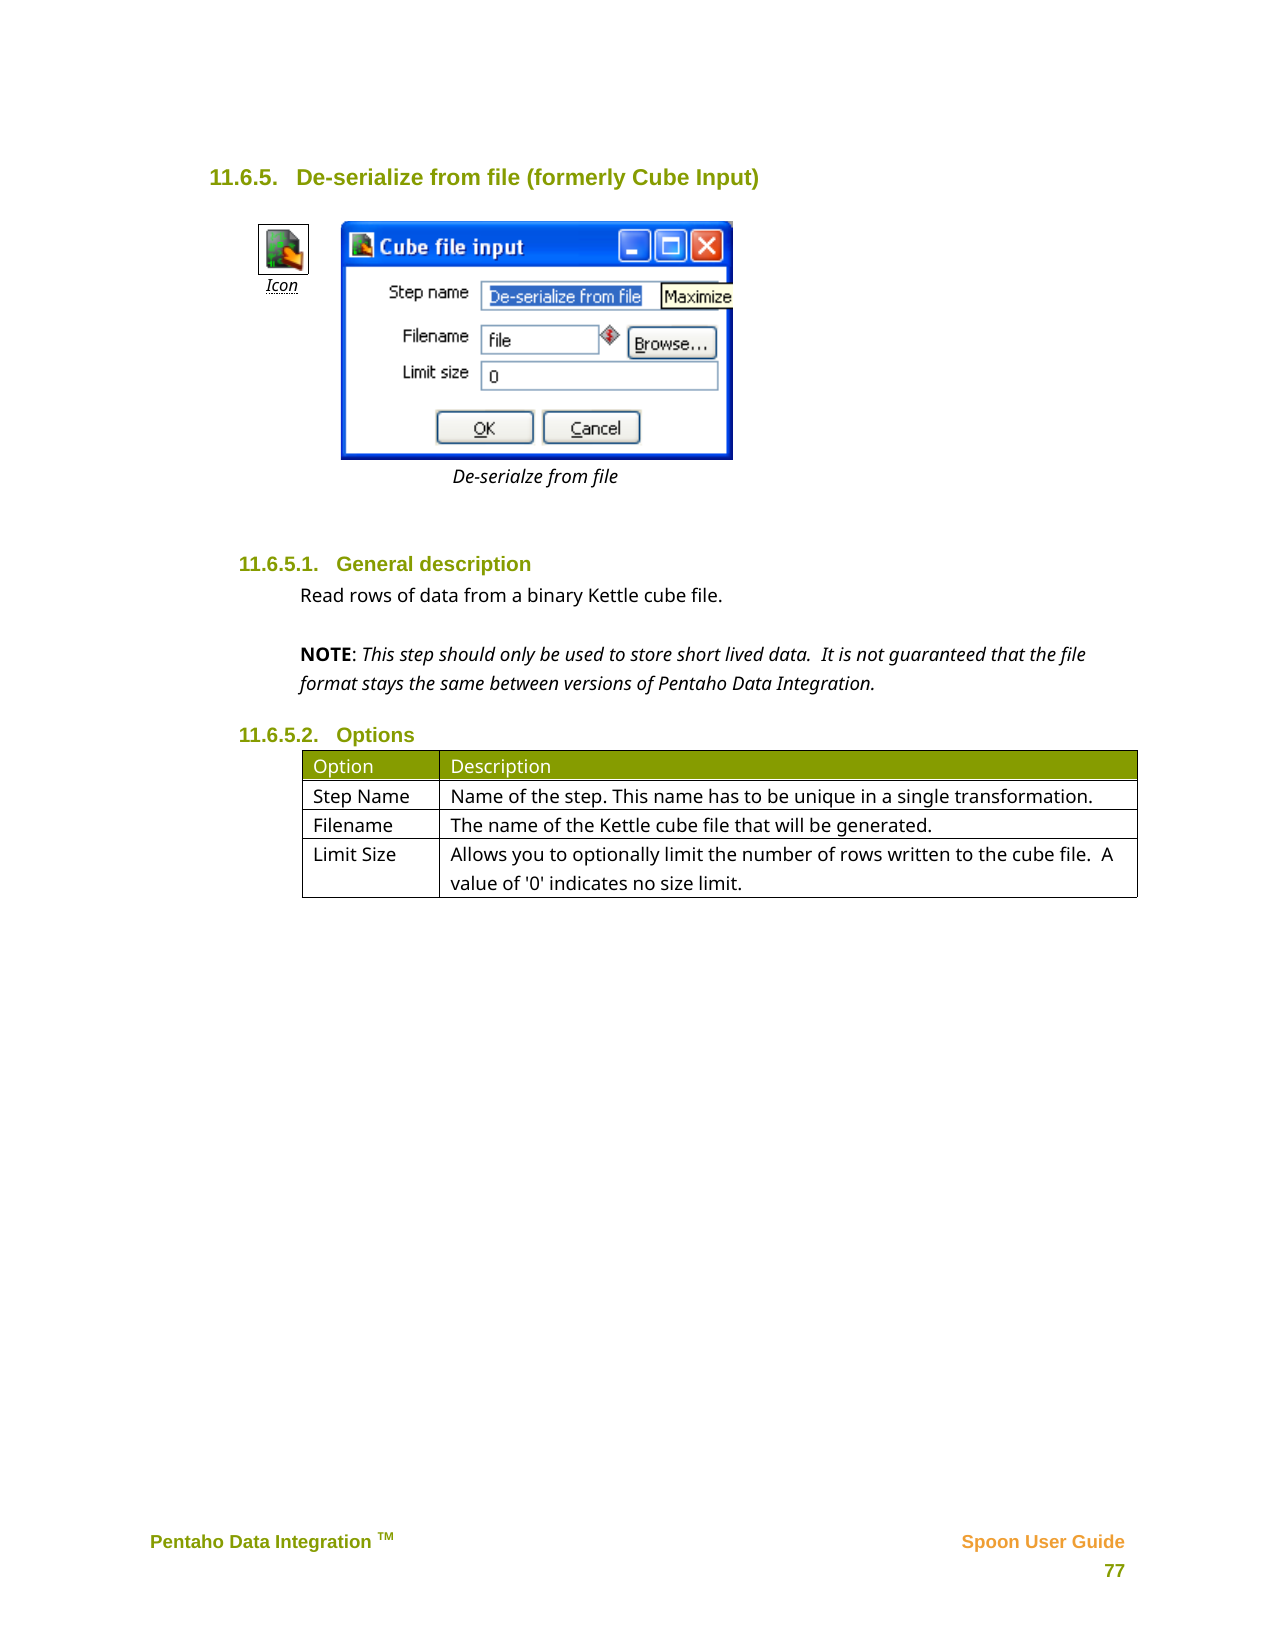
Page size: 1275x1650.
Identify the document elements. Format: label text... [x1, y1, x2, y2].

table_cell Limit Size [303, 839, 439, 897]
text De-serialze from file [341, 460, 732, 489]
text NOTE: This step should only be used to store short lived data. It is not guaranteed that the file format stays the same between versions of Pentaho Data Integration. [300, 638, 1125, 696]
picture [340, 221, 733, 460]
table_cell Name of the step. This name has to be unique in a single transformation. [440, 781, 1137, 809]
text Read rows of data from a binary Kettle cube file. [300, 579, 1125, 608]
subtitle Options [239, 715, 1125, 750]
text Icon [256, 274, 310, 297]
table_header Option [303, 751, 439, 779]
subtitle De-serialize from file (formerly Cube Input) [209, 157, 1125, 192]
subtitle General description [239, 544, 1125, 579]
table_cell Allows you to optionally limit the number of rows written to the cube file. A value of '0' indicates no size limit. [440, 839, 1137, 897]
picture [261, 227, 305, 271]
table_cell The name of the Kettle cube file that will be generated. [440, 810, 1137, 838]
table_header Description [440, 751, 1137, 779]
table_cell Filename [303, 810, 439, 838]
table_cell Step Name [303, 781, 439, 809]
